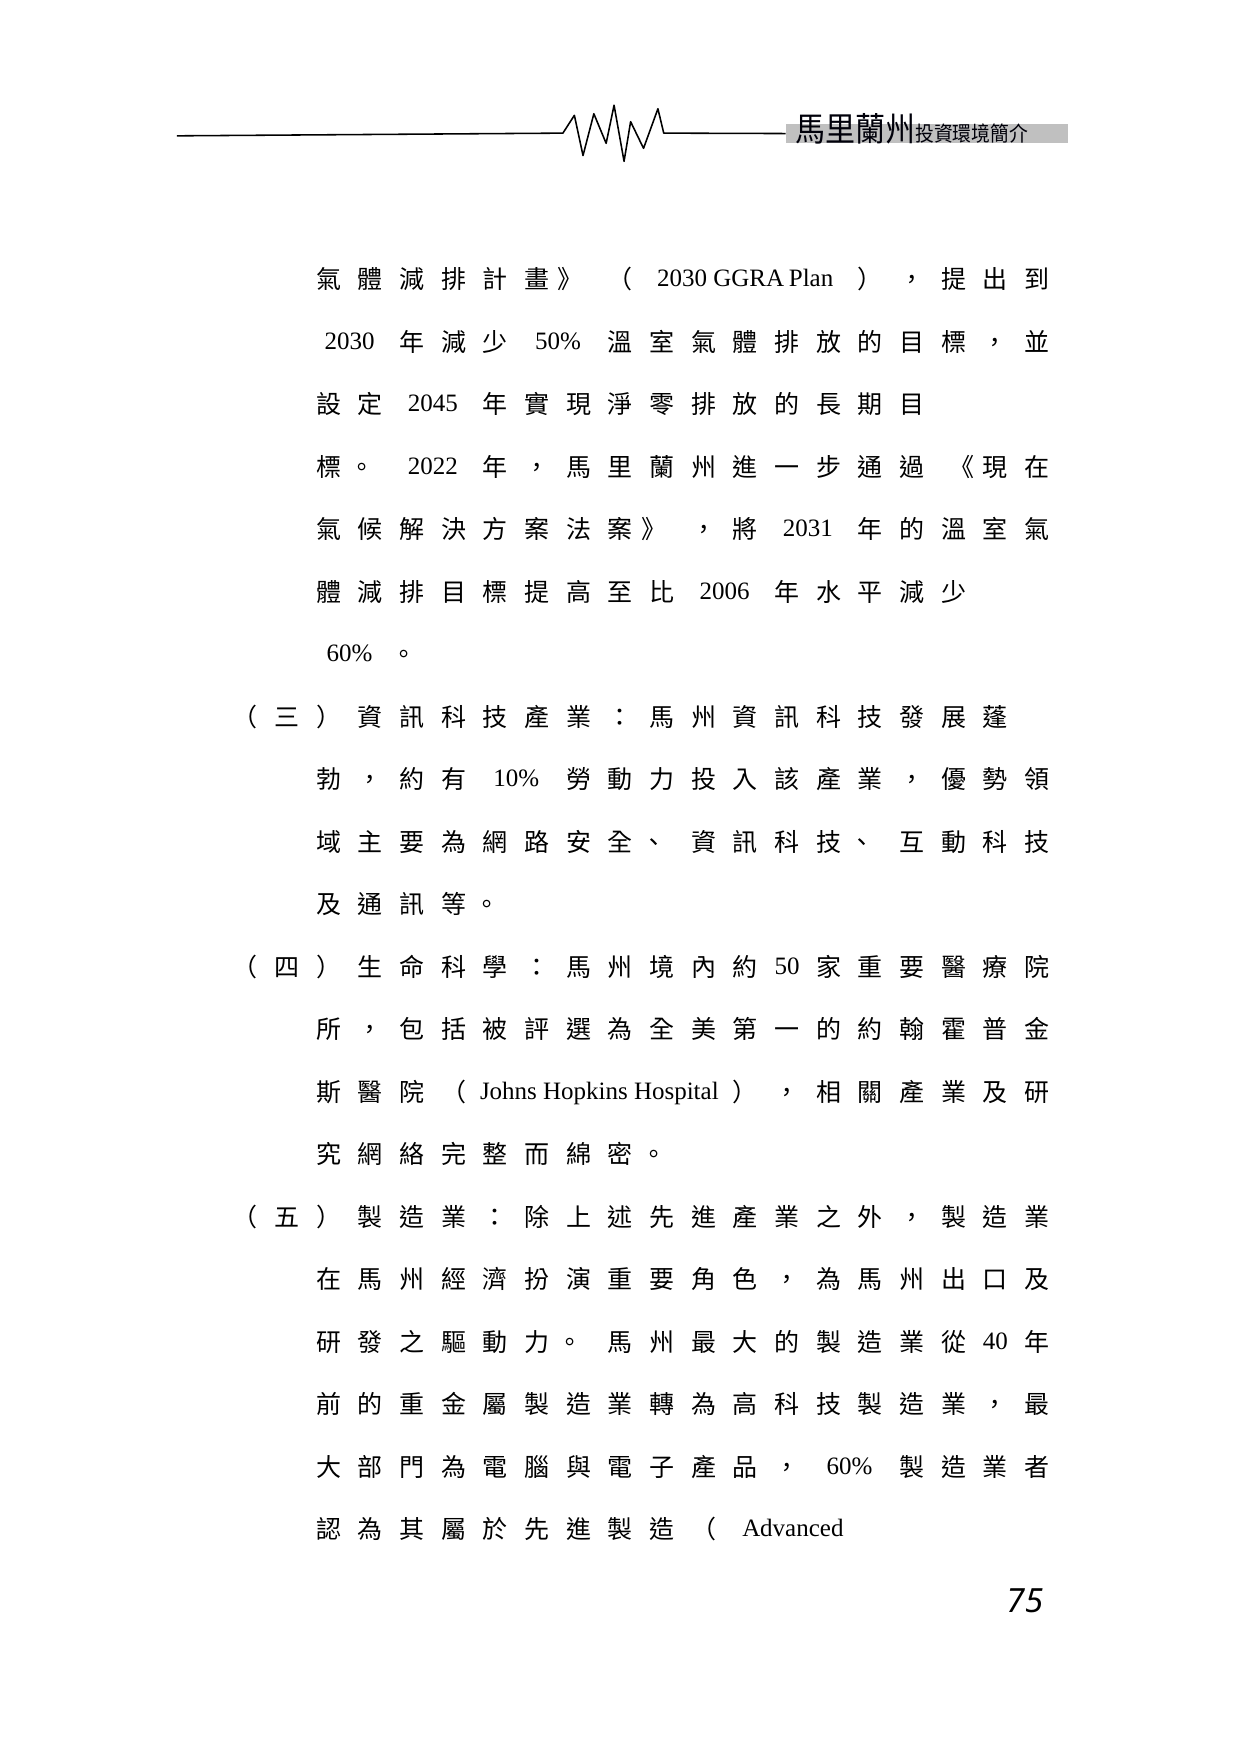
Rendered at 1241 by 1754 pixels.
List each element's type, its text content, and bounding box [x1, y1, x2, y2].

text （四）生命科學：馬州境內約50家重要醫療院所，包括被評選為全美第一的約翰霍普金斯醫院（Johns Hopkins Hospital），相關產業及研究網絡完整而綿密。 [207, 924, 1058, 1174]
text （三）資訊科技產業：馬州資訊科技發展蓬勃，約有10%勞動力投入該產業，優勢領域主要為網路安全、資訊科技、互動科技及通訊等。 [207, 674, 1058, 924]
text 氣體減排計畫》（2030 GGRA Plan），提出到2030年減少50%溫室氣體排放的目標，並設定2045年實現淨零排放的長期目標。2022年，馬里蘭州進一步通過《現在氣候解決方案法案》，將2031年的溫室氣體減排目標提高至比2006年水平減少60%。 [207, 236, 1058, 674]
text （五）製造業：除上述先進產業之外，製造業在馬州經濟扮演重要角色，為馬州出口及研發之驅動力。馬州最大的製造業從40年前的重金屬製造業轉為高科技製造業，最大部門為電腦與電子產品，60%製造業者認為其屬於先進製造（Advanced [207, 1174, 1058, 1549]
